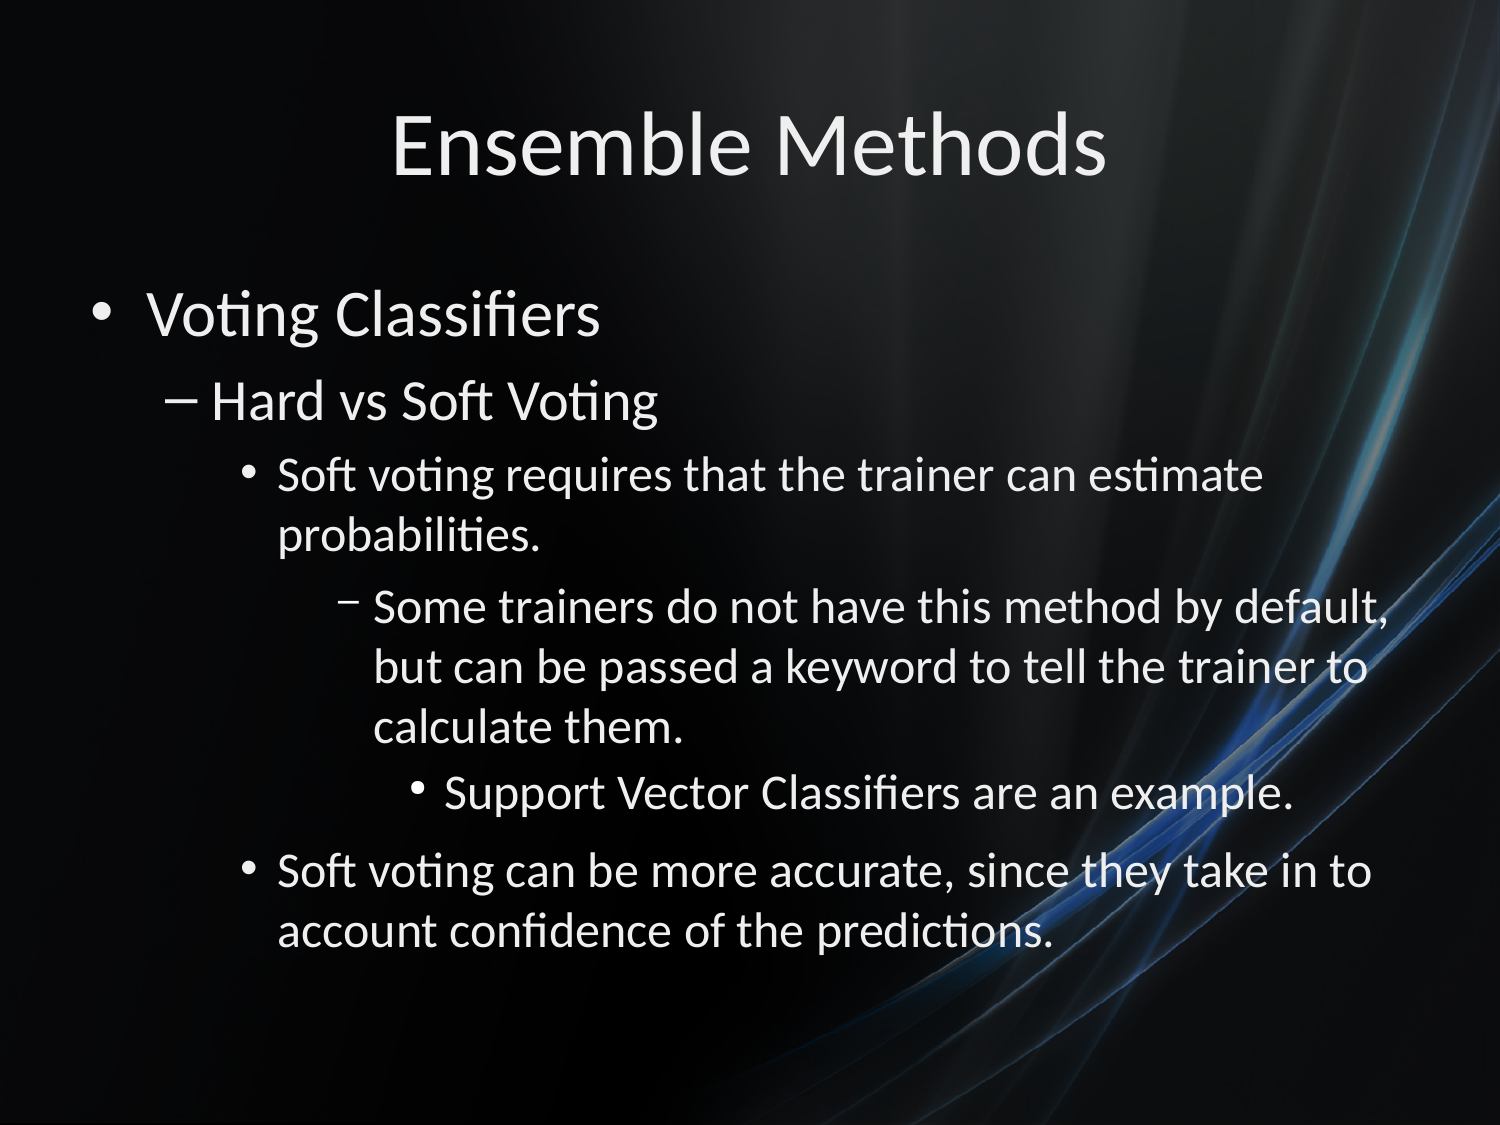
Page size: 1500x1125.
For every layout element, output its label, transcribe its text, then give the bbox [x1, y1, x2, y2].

list Voting Classifiers Hard vs Soft Voting Soft voting requires that the trainer can estimate probabilities. Some trainers do not have this method by default, but can be passed a keyword to tell the trainer to calculate them. Support Vector Classifiers are an example. Soft voting can be more accurate, since they take in to account confidence of the predictions. [75, 262, 1425, 1005]
title Ensemble Methods [75, 45, 1425, 233]
picture [0, 0, 1500, 1125]
